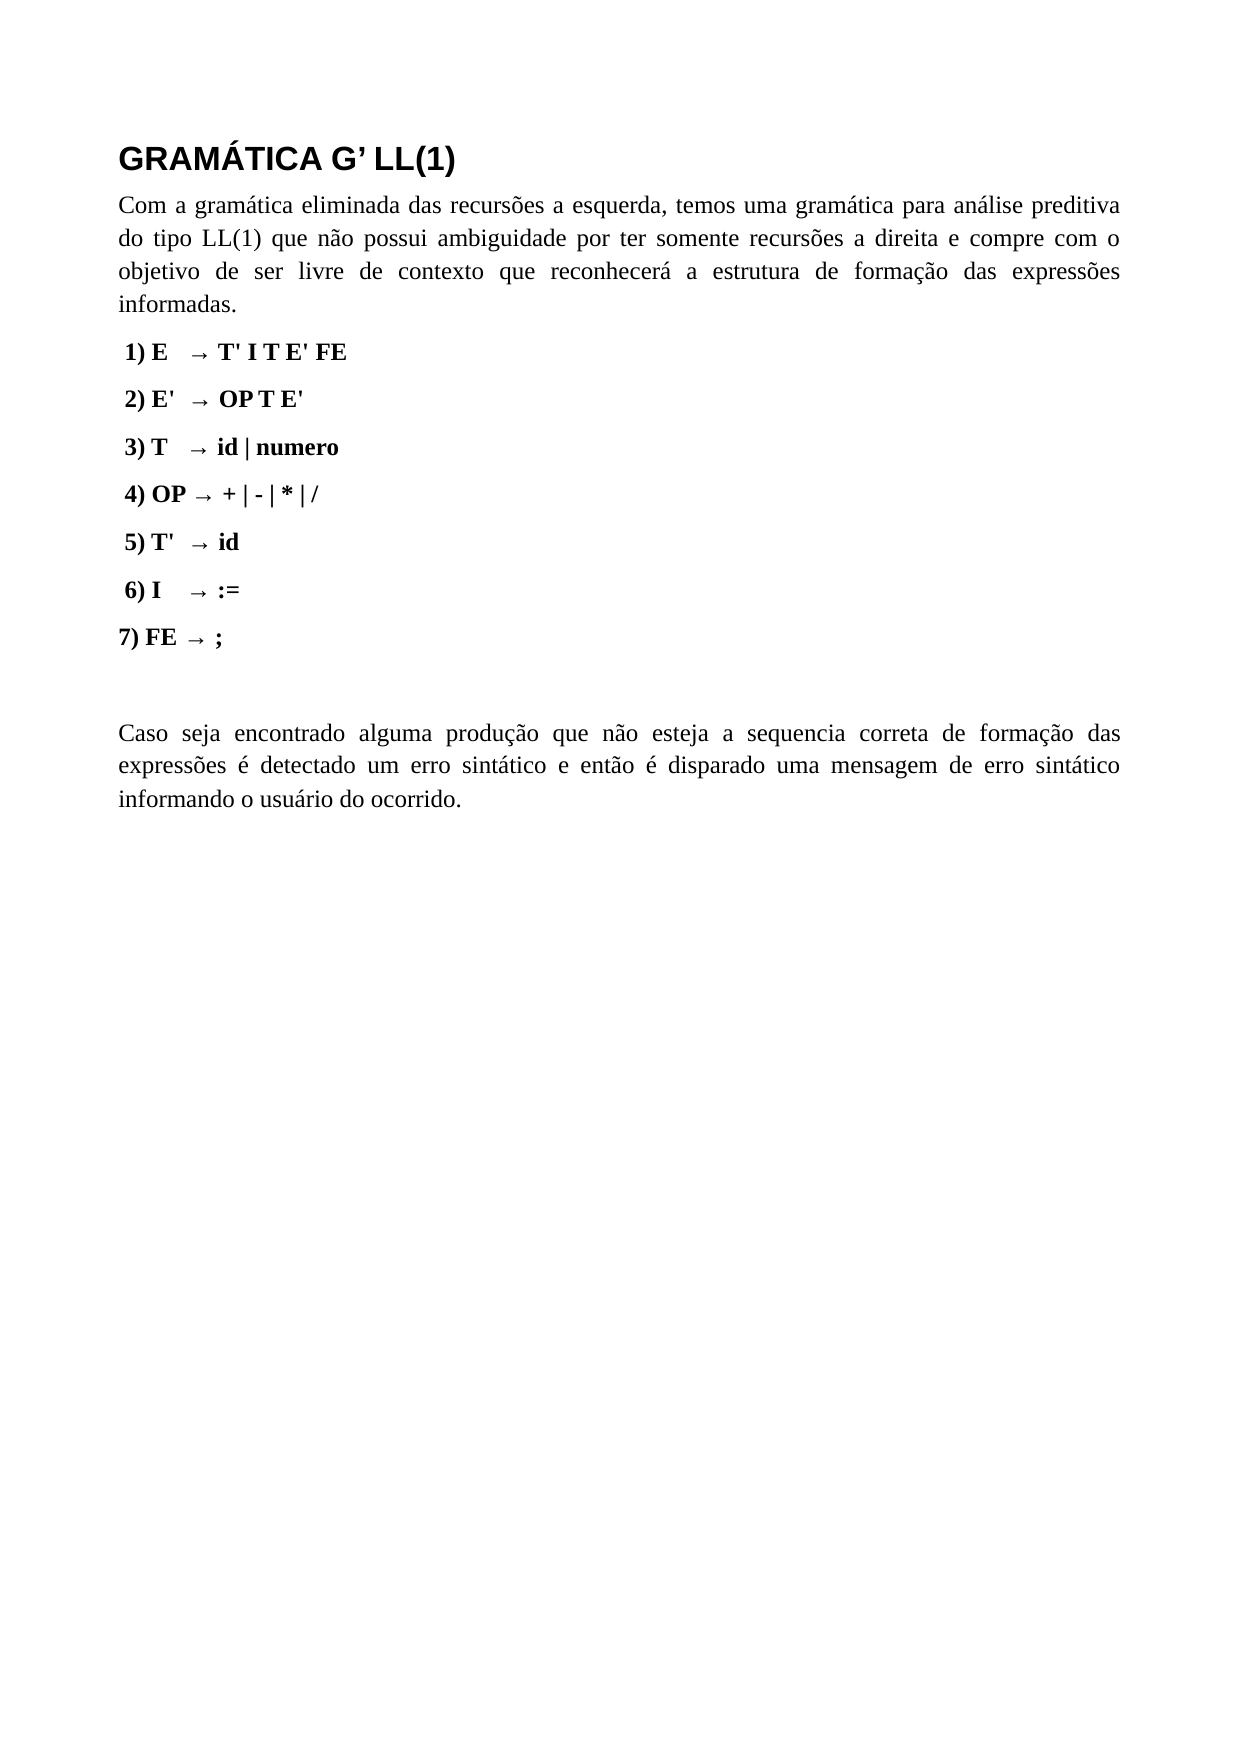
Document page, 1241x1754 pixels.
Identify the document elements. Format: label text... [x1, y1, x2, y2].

text 3) T → id | numero [118, 432, 1122, 461]
text 5) T' → id [118, 527, 1122, 556]
text Com a gramática eliminada das recursões a esquerda, temos uma gramática para análise preditiva do tipo LL(1) que não possui ambiguidade por ter somente recursões a direita e compre com o objetivo de ser livre de contexto que reconhecerá a estrutura de formação das expressões informadas. [118, 190, 1122, 318]
subtitle GRAMÁTICA G’ LL(1) [118, 139, 1122, 178]
text 7) FE → ; [118, 622, 1122, 651]
text 2) E' → OP T E' [118, 384, 1122, 413]
text 1) E → T' I T E' FE [118, 337, 1122, 366]
text 6) I → := [118, 575, 1122, 603]
text 4) OP → + | - | * | / [118, 479, 1122, 508]
text Caso seja encontrado alguma produção que não esteja a sequencia correta de formação das expressões é detectado um erro sintático e então é disparado uma mensagem de erro sintático informando o usuário do ocorrido. [118, 718, 1122, 812]
